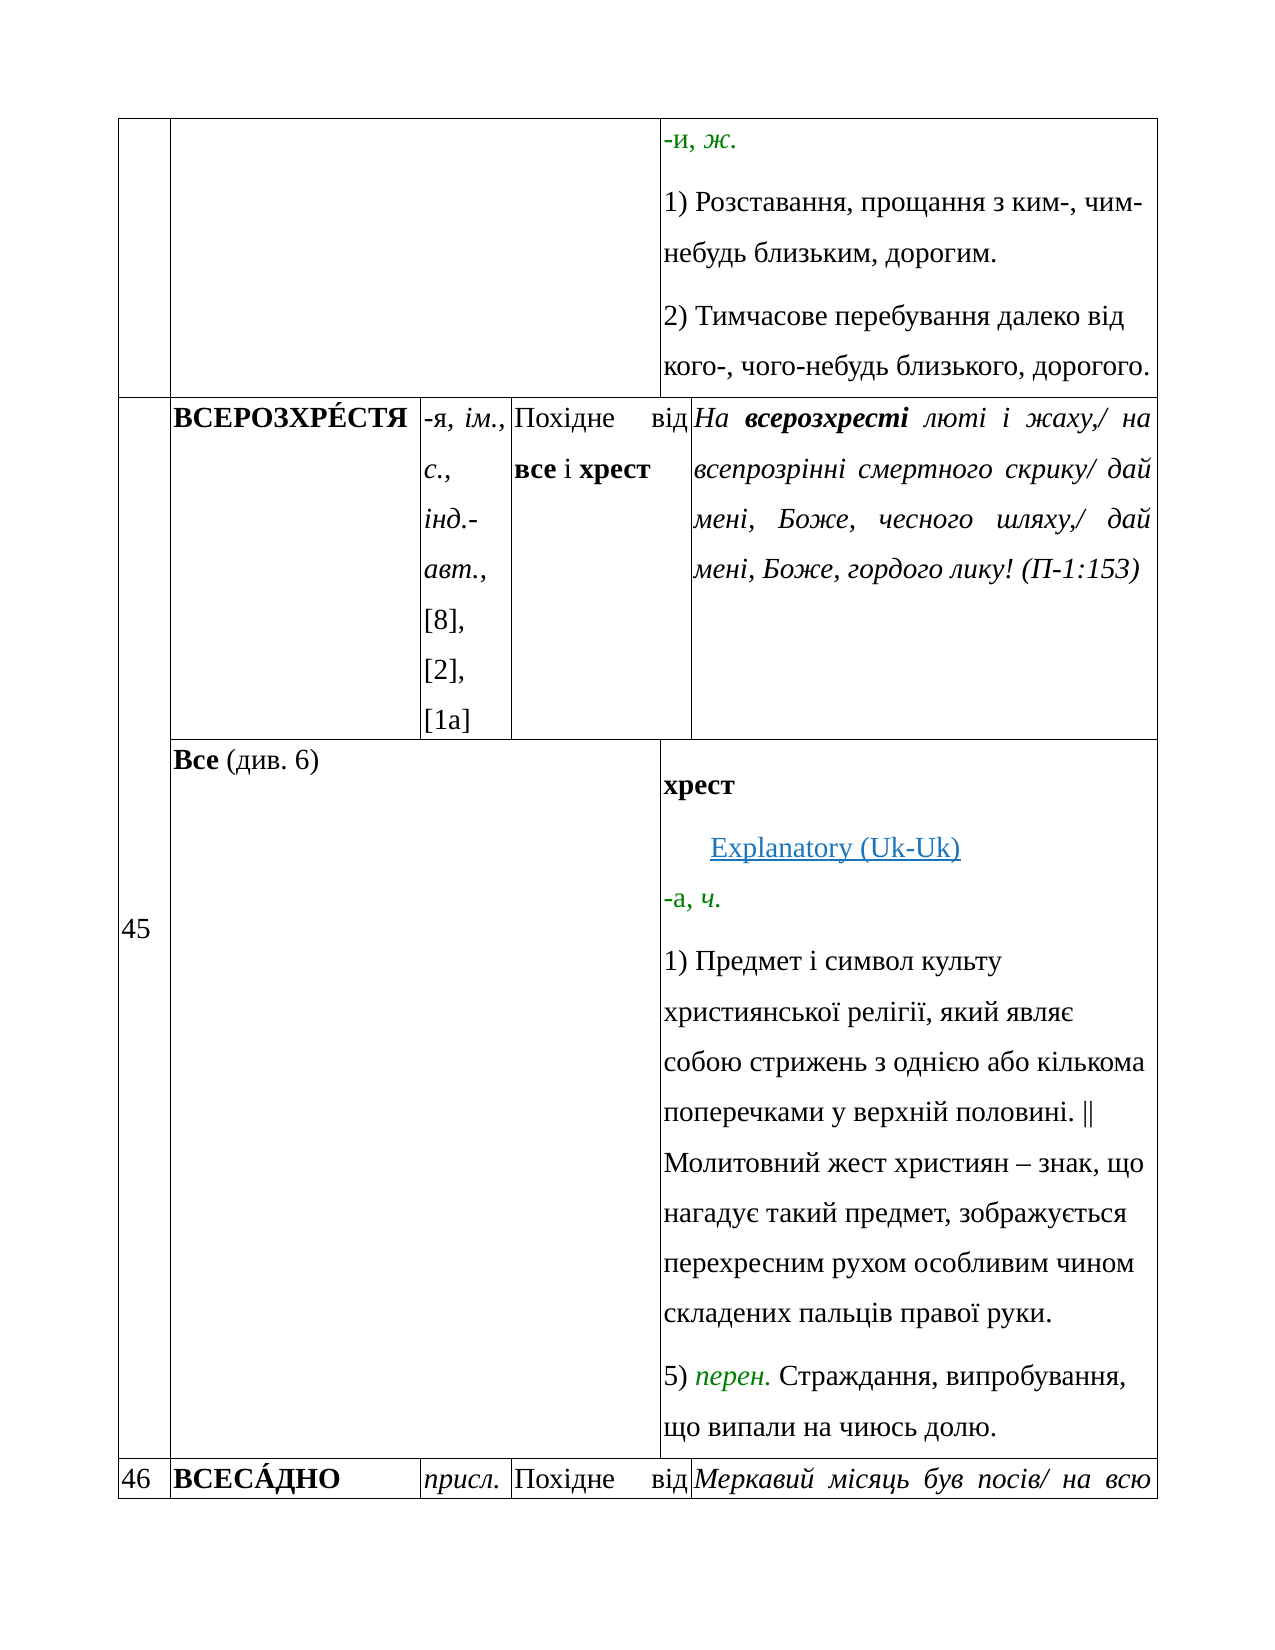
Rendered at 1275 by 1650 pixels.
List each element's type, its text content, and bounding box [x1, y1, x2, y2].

table_cell [171, 119, 660, 397]
table_cell 45 [119, 398, 170, 1458]
table_cell присл. [421, 1459, 511, 1498]
table_cell -и, ж. 1) Розставання, прощання з ким-, чим-небудь близьким, дорогим. 2) Тимчасове перебування далеко від кого-, чого-небудь близького, дорогого. [661, 119, 1157, 397]
table_cell хрест Explanatory (Uk-Uk) -а, ч. 1) Предмет і символ культу християнської релігії, який являє собою стрижень з однією або кількома поперечками у верхній половині. || Молитовний жест християн – знак, що нагадує такий предмет, зображується перехресним рухом особливим чином складених пальців правої руки. 5) перен. Страждання, випробування, що випали на чиюсь долю. [661, 740, 1157, 1458]
table_cell На всерозхресті люті і жаху,/ на всепрозрінні смертного скрику/ дай мені, Боже, чесного шляху,/ дай мені, Боже, гордого лику! (П-1:153) [692, 398, 1157, 739]
table_cell Похідне від [512, 1459, 691, 1498]
table_cell Все (див. 6) [171, 740, 660, 1458]
table_cell [119, 119, 170, 397]
table_cell Всесáдно [171, 1459, 420, 1498]
table_cell Всерозхрéстя [171, 398, 420, 739]
table_cell Похідне від все і хрест [512, 398, 691, 739]
table_cell 46 [119, 1459, 170, 1498]
table_cell Меркавий місяць був посів/ на всю [692, 1459, 1157, 1498]
table_cell -я, ім., с., інд.-авт., [8], [2], [1а] [421, 398, 511, 739]
